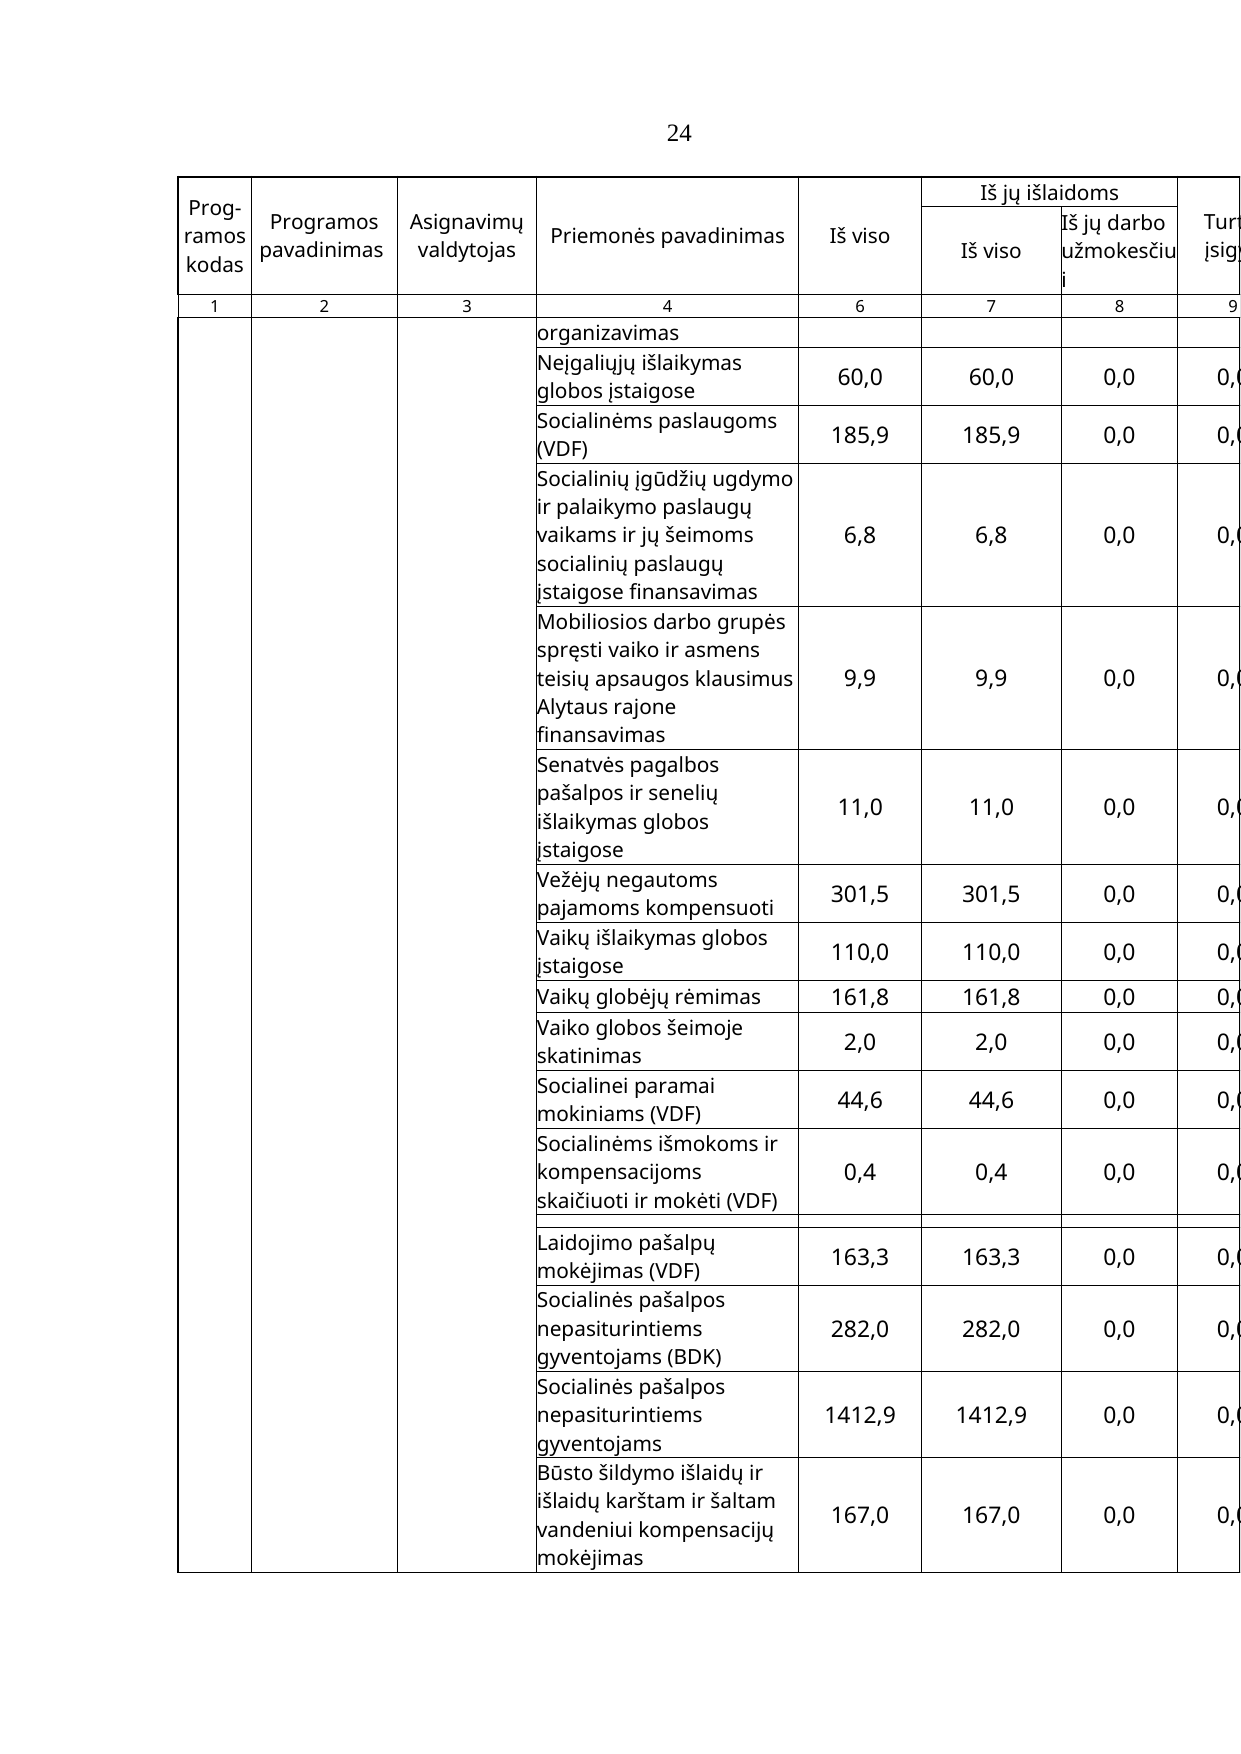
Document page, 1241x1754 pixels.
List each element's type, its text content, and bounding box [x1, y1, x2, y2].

table_cell Socialinei paramai mokiniams (VDF) [537, 1071, 798, 1128]
table_cell Iš jų darbo užmokesčiui [1062, 207, 1177, 293]
table_cell 0,0 [1062, 406, 1177, 463]
table_cell 282,0 [922, 1286, 1061, 1371]
table_header Iš jų išlaidoms [922, 178, 1177, 206]
table_cell Iš viso [922, 207, 1061, 293]
table_cell 8 [1062, 295, 1177, 317]
table_cell Būsto šildymo išlaidų ir išlaidų karštam ir šaltam vandeniui kompensacijų mokėjimas [537, 1458, 798, 1572]
table_cell 185,9 [922, 406, 1061, 463]
table_cell 4 [537, 295, 798, 317]
table_cell 0,0 [1178, 1129, 1239, 1214]
table_cell 0,0 [1062, 981, 1177, 1012]
table_cell 0,0 [1178, 750, 1239, 864]
table_cell 3 [398, 295, 536, 317]
table_cell 0,0 [1062, 1458, 1177, 1572]
table_cell 163,3 [922, 1228, 1061, 1284]
table_cell Vaiko globos šeimoje skatinimas [537, 1013, 798, 1070]
table_header Programos pavadinimas [252, 178, 397, 293]
table_header Priemonės pavadinimas [537, 178, 798, 293]
table_cell [799, 1215, 921, 1227]
table_cell Mobiliosios darbo grupės spręsti vaiko ir asmens teisių apsaugos klausimus Alytaus rajone finansavimas [537, 607, 798, 749]
table_cell 6,8 [922, 464, 1061, 606]
table_cell 44,6 [922, 1071, 1061, 1128]
table_cell [922, 318, 1061, 347]
table_cell 0,0 [1062, 1071, 1177, 1128]
table_cell 0,0 [1062, 1129, 1177, 1214]
table_cell 0,0 [1178, 607, 1239, 749]
table_cell 0,0 [1178, 1071, 1239, 1128]
table_header Asignavimų valdytojas [398, 178, 536, 293]
table_cell 0,0 [1178, 1372, 1239, 1457]
table_cell 167,0 [799, 1458, 921, 1572]
table_cell Socialinių įgūdžių ugdymo ir palaikymo paslaugų vaikams ir jų šeimoms socialinių paslaugų įstaigose finansavimas [537, 464, 798, 606]
table_header Turtui įsigyti [1178, 178, 1239, 293]
table_cell 110,0 [922, 923, 1061, 980]
table_cell 0,0 [1178, 318, 1239, 347]
table_cell 0,0 [1178, 1286, 1239, 1371]
table_cell 161,8 [922, 981, 1061, 1012]
table_cell Vaikų globėjų rėmimas [537, 981, 798, 1012]
table_cell Neįgaliųjų išlaikymas globos įstaigose [537, 348, 798, 405]
table_cell Socialinėms paslaugoms (VDF) [537, 406, 798, 463]
table_cell 161,8 [799, 981, 921, 1012]
table_cell [922, 1215, 1061, 1227]
table_cell 1 [179, 295, 251, 317]
table_cell 1412,9 [922, 1372, 1061, 1457]
table_cell 0,0 [1178, 981, 1239, 1012]
table_cell Senatvės pagalbos pašalpos ir senelių išlaikymas globos įstaigose [537, 750, 798, 864]
table_cell 6,8 [799, 464, 921, 606]
table_cell 0,0 [1062, 1286, 1177, 1371]
table_cell 0,0 [1178, 464, 1239, 606]
table_cell 11,0 [922, 750, 1061, 864]
table_cell 0,0 [1062, 865, 1177, 922]
table_cell 301,5 [922, 865, 1061, 922]
table_cell 0,0 [1178, 1013, 1239, 1070]
table_cell 0,0 [1178, 1228, 1239, 1284]
table_cell [1062, 1215, 1177, 1227]
table_cell 0,0 [1062, 750, 1177, 864]
table_cell 6 [799, 295, 921, 317]
table_cell 0,0 [1062, 607, 1177, 749]
table_cell 2,0 [799, 1013, 921, 1070]
table_cell 110,0 [799, 923, 921, 980]
table_cell 60,0 [799, 348, 921, 405]
table_cell [398, 318, 536, 1572]
table_cell 0,0 [1178, 406, 1239, 463]
table_cell 0,0 [1062, 923, 1177, 980]
table_header Iš viso [799, 178, 921, 293]
table_cell [1062, 318, 1177, 347]
table_cell 0,4 [799, 1129, 921, 1214]
table_header Prog-ramos kodas [179, 178, 251, 293]
table_cell 0,0 [1178, 348, 1239, 405]
table_cell Laidojimo pašalpų mokėjimas (VDF) [537, 1228, 798, 1284]
table_cell Socialinės pašalpos nepasiturintiems gyventojams [537, 1372, 798, 1457]
table_cell 2,0 [922, 1013, 1061, 1070]
table_cell 0,0 [1062, 348, 1177, 405]
table_cell [1178, 1215, 1239, 1227]
table_cell 0,0 [1178, 923, 1239, 980]
table_cell 185,9 [799, 406, 921, 463]
table_cell 0,0 [1178, 1458, 1239, 1572]
table_cell [537, 1215, 798, 1227]
table_cell 0,0 [1062, 1013, 1177, 1070]
table_cell 60,0 [922, 348, 1061, 405]
table_cell Vaikų išlaikymas globos įstaigose [537, 923, 798, 980]
table_cell Socialinėms išmokoms ir kompensacijoms skaičiuoti ir mokėti (VDF) [537, 1129, 798, 1214]
table_cell 7 [922, 295, 1061, 317]
table_cell 282,0 [799, 1286, 921, 1371]
table_cell 0,0 [1062, 464, 1177, 606]
table_cell 11,0 [799, 750, 921, 864]
table_cell 0,0 [1178, 865, 1239, 922]
table_cell 0,0 [1062, 1372, 1177, 1457]
table_cell 9,9 [799, 607, 921, 749]
table_cell 0,0 [1062, 1228, 1177, 1284]
table_cell organizavimas [537, 318, 798, 347]
table_cell 167,0 [922, 1458, 1061, 1572]
table_cell Vežėjų negautoms pajamoms kompensuoti [537, 865, 798, 922]
table_cell 1412,9 [799, 1372, 921, 1457]
table_cell [179, 318, 251, 1572]
table_cell 0,4 [922, 1129, 1061, 1214]
table_cell 301,5 [799, 865, 921, 922]
table_cell 2 [252, 295, 397, 317]
table_cell [252, 318, 397, 1572]
table_cell 9 [1178, 295, 1240, 317]
table_cell 44,6 [799, 1071, 921, 1128]
table_cell [799, 318, 921, 347]
table_cell 9,9 [922, 607, 1061, 749]
table_cell 163,3 [799, 1228, 921, 1284]
table_cell Socialinės pašalpos nepasiturintiems gyventojams (BDK) [537, 1286, 798, 1371]
